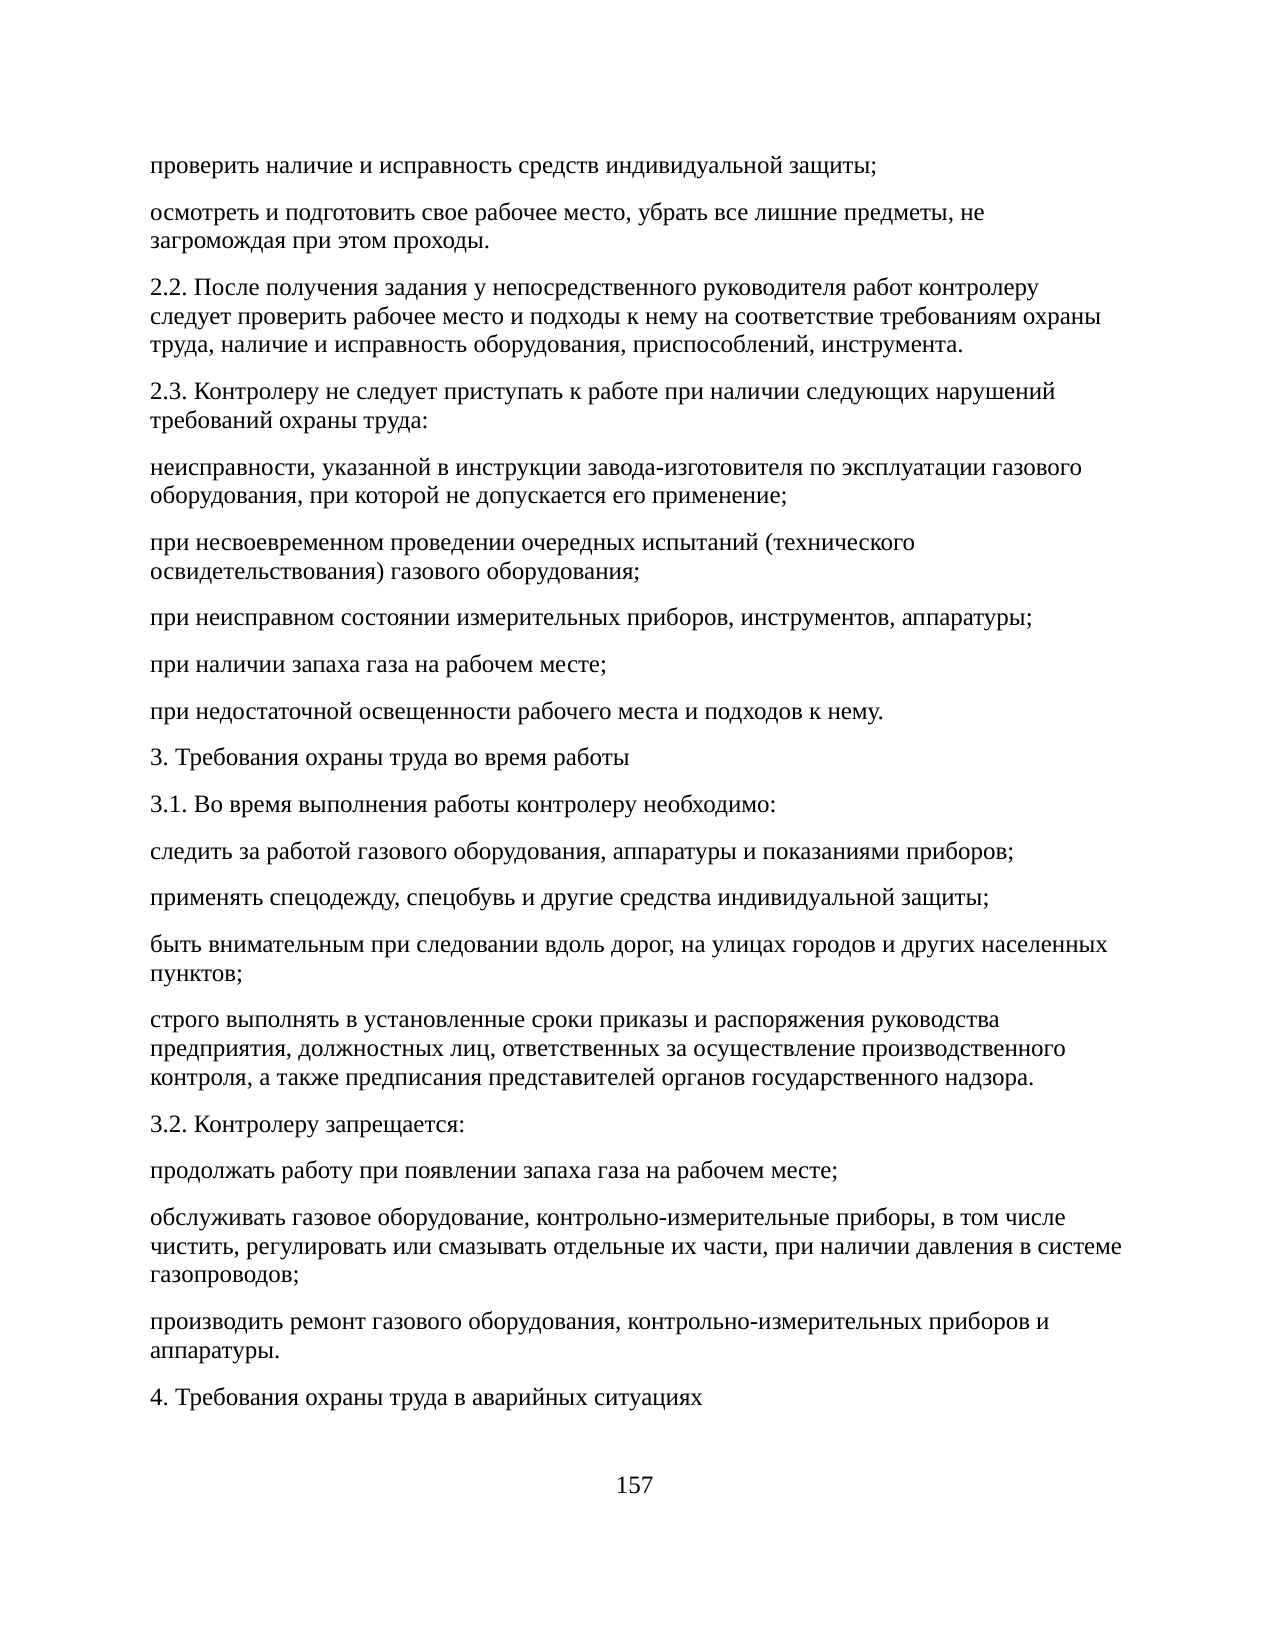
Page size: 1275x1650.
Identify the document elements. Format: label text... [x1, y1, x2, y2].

text 3.1. Во время выполнения работы контролеру необходимо: [150, 789, 1125, 818]
text следить за работой газового оборудования, аппаратуры и показаниями приборов; [150, 836, 1125, 864]
text проверить наличие и исправность средств индивидуальной защиты; [150, 150, 1125, 179]
text 2.2. После получения задания у непосредственного руководителя работ контролеру следует проверить рабочее место и подходы к нему на соответствие требованиям охраны труда, наличие и исправность оборудования, приспособлений, инструмента. [150, 272, 1125, 358]
text 3.2. Контролеру запрещается: [150, 1109, 1125, 1137]
text быть внимательным при следовании вдоль дорог, на улицах городов и других населенных пунктов; [150, 929, 1125, 987]
text неисправности, указанной в инструкции завода-изготовителя по эксплуатации газового оборудования, при которой не допускается его применение; [150, 452, 1125, 509]
text 2.3. Контролеру не следует приступать к работе при наличии следующих нарушений требований охраны труда: [150, 376, 1125, 434]
text применять спецодежду, спецобувь и другие средства индивидуальной защиты; [150, 882, 1125, 911]
text при недостаточной освещенности рабочего места и подходов к нему. [150, 696, 1125, 724]
text при несвоевременном проведении очередных испытаний (технического освидетельствования) газового оборудования; [150, 527, 1125, 584]
text обслуживать газовое оборудование, контрольно-измерительные приборы, в том числе чистить, регулировать или смазывать отдельные их части, при наличии давления в системе газопроводов; [150, 1202, 1125, 1288]
text строго выполнять в установленные сроки приказы и распоряжения руководства предприятия, должностных лиц, ответственных за осуществление производственного контроля, а также предписания представителей органов государственного надзора. [150, 1004, 1125, 1091]
text осмотреть и подготовить свое рабочее место, убрать все лишние предметы, не загромождая при этом проходы. [150, 197, 1125, 254]
text 3. Требования охраны труда во время работы [150, 742, 1125, 771]
text производить ремонт газового оборудования, контрольно-измерительных приборов и аппаратуры. [150, 1306, 1125, 1364]
text при неисправном состоянии измерительных приборов, инструментов, аппаратуры; [150, 602, 1125, 631]
text при наличии запаха газа на рабочем месте; [150, 649, 1125, 678]
text 4. Требования охраны труда в аварийных ситуациях [150, 1382, 1125, 1410]
text продолжать работу при появлении запаха газа на рабочем месте; [150, 1155, 1125, 1184]
